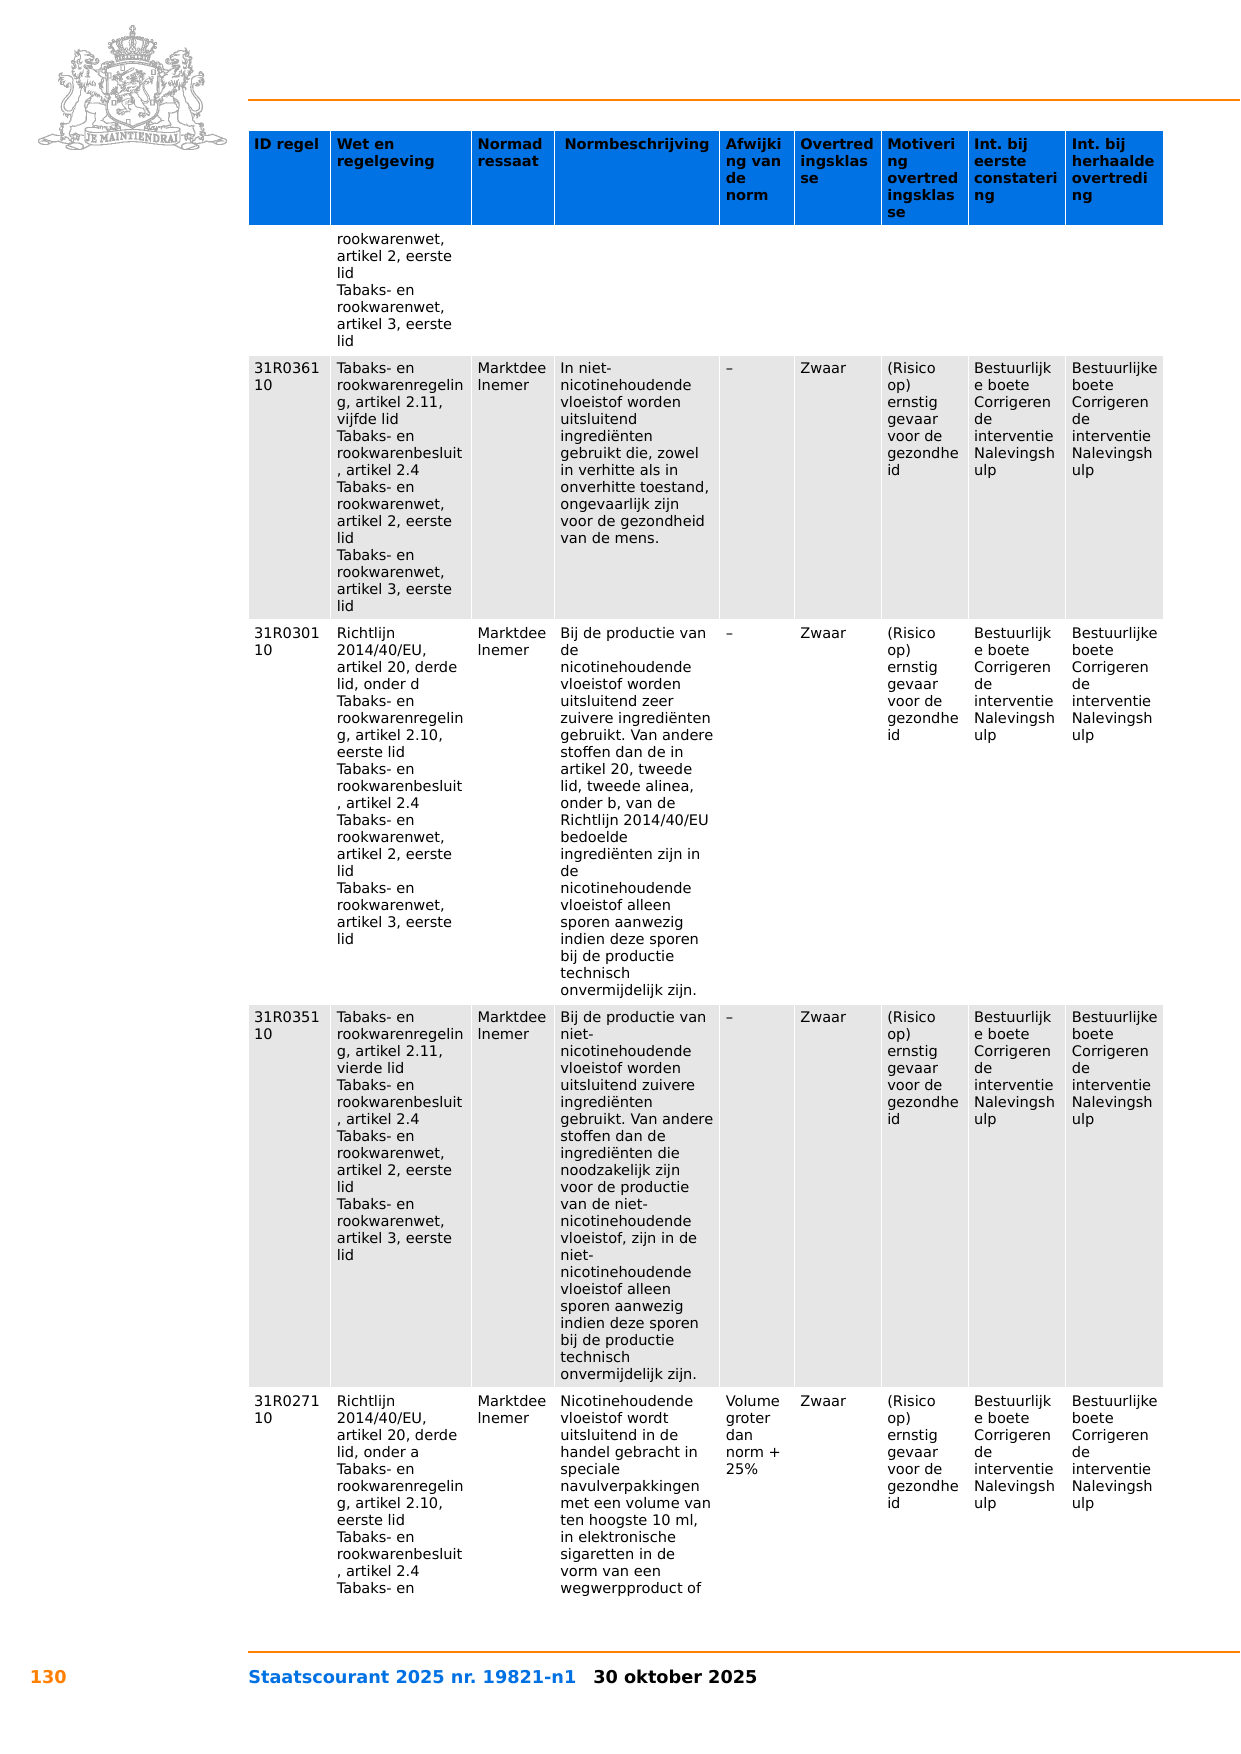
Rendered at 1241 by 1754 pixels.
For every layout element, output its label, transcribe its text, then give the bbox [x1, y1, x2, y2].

table_cell (Risico op) ernstig gevaar voor de gezondheid [882, 356, 968, 619]
table_cell Nicotinehoudende vloeistof wordt uitsluitend in de handel gebracht in speciale navulverpakkingen met een volume van ten hoogste 10 ml, in elektronische sigaretten in de vorm van een wegwerpproduct of [555, 1389, 719, 1602]
table_cell [969, 226, 1065, 354]
table_cell 31R036110 [249, 356, 330, 619]
table_cell Bestuurlijke boete Corrigerende interventie Nalevingshulp [969, 1005, 1065, 1387]
table_cell [1066, 226, 1163, 354]
table_cell [555, 226, 719, 354]
table_cell Marktdeelnemer [472, 1389, 554, 1602]
table_cell Bij de productie van niet-nicotinehoudende vloeistof worden uitsluitend zuivere ingrediënten gebruikt. Van andere stoffen dan de ingrediënten die noodzakelijk zijn voor de productie van de niet-nicotinehoudende vloeistof, zijn in de niet-nicotinehoudende vloeistof alleen sporen aanwezig indien deze sporen bij de productie technisch onvermijdelijk zijn. [555, 1005, 719, 1387]
table_cell Marktdeelnemer [472, 621, 554, 1003]
table_cell 31R030110 [249, 621, 330, 1003]
table_cell [795, 226, 881, 354]
table_cell [472, 226, 554, 354]
table_cell [249, 226, 330, 354]
table_cell (Risico op) ernstig gevaar voor de gezondheid [882, 621, 968, 1003]
table_header Overtredingsklasse [795, 131, 881, 225]
table_cell Bij de productie van de nicotinehoudende vloeistof worden uitsluitend zeer zuivere ingrediënten gebruikt. Van andere stoffen dan de in artikel 20, tweede lid, tweede alinea, onder b, van de Richtlijn 2014/40/EU bedoelde ingrediënten zijn in de nicotinehoudende vloeistof alleen sporen aanwezig indien deze sporen bij de productie technisch onvermijdelijk zijn. [555, 621, 719, 1003]
table_cell Zwaar [795, 1005, 881, 1387]
table_cell Bestuurlijke boete Corrigerende interventie Nalevingshulp [1066, 356, 1163, 619]
table_header Int. bij eerste constatering [969, 131, 1065, 225]
table_cell Volume groter dan norm + 25% [720, 1389, 794, 1602]
table_cell [720, 226, 794, 354]
table_header Int. bij herhaalde overtreding [1066, 131, 1163, 225]
table_cell Zwaar [795, 356, 881, 619]
table_cell 31R027110 [249, 1389, 330, 1602]
table_cell (Risico op) ernstig gevaar voor de gezondheid [882, 1389, 968, 1602]
table_cell – [720, 1005, 794, 1387]
table_cell (Risico op) ernstig gevaar voor de gezondheid [882, 1005, 968, 1387]
table_cell Zwaar [795, 1389, 881, 1602]
table_header ID regel [249, 131, 330, 225]
table_cell Zwaar [795, 621, 881, 1003]
table_header Motivering overtredingsklasse [882, 131, 968, 225]
table_cell Bestuurlijke boete Corrigerende interventie Nalevingshulp [1066, 1389, 1163, 1602]
table_cell Bestuurlijke boete Corrigerende interventie Nalevingshulp [969, 1389, 1065, 1602]
table_cell rookwarenwet, artikel 2, eerste lid Tabaks- en rookwarenwet, artikel 3, eerste lid [331, 226, 471, 354]
table_cell Bestuurlijke boete Corrigerende interventie Nalevingshulp [969, 356, 1065, 619]
picture [38, 25, 227, 150]
table_cell Bestuurlijke boete Corrigerende interventie Nalevingshulp [969, 621, 1065, 1003]
table_cell – [720, 621, 794, 1003]
table_header Normbeschrijving [555, 131, 719, 225]
table_cell Bestuurlijke boete Corrigerende interventie Nalevingshulp [1066, 1005, 1163, 1387]
table_cell Marktdeelnemer [472, 356, 554, 619]
table_cell – [720, 356, 794, 619]
table_cell 31R035110 [249, 1005, 330, 1387]
table_cell In niet-nicotinehoudende vloeistof worden uitsluitend ingrediënten gebruikt die, zowel in verhitte als in onverhitte toestand, ongevaarlijk zijn voor de gezondheid van de mens. [555, 356, 719, 619]
table_header Afwijking van de norm [720, 131, 794, 225]
table_cell Richtlijn 2014/40/EU, artikel 20, derde lid, onder a Tabaks- en rookwarenregeling, artikel 2.10, eerste lid Tabaks- en rookwarenbesluit, artikel 2.4 Tabaks- en [331, 1389, 471, 1602]
table_cell Tabaks- en rookwarenregeling, artikel 2.11, vierde lid Tabaks- en rookwarenbesluit, artikel 2.4 Tabaks- en rookwarenwet, artikel 2, eerste lid Tabaks- en rookwarenwet, artikel 3, eerste lid [331, 1005, 471, 1387]
table_cell Bestuurlijke boete Corrigerende interventie Nalevingshulp [1066, 621, 1163, 1003]
table_cell Marktdeelnemer [472, 1005, 554, 1387]
table_header Normadressaat [472, 131, 554, 225]
table_cell Tabaks- en rookwarenregeling, artikel 2.11, vijfde lid Tabaks- en rookwarenbesluit, artikel 2.4 Tabaks- en rookwarenwet, artikel 2, eerste lid Tabaks- en rookwarenwet, artikel 3, eerste lid [331, 356, 471, 619]
table_header Wet en regelgeving [331, 131, 471, 225]
table_cell Richtlijn 2014/40/EU, artikel 20, derde lid, onder d Tabaks- en rookwarenregeling, artikel 2.10, eerste lid Tabaks- en rookwarenbesluit, artikel 2.4 Tabaks- en rookwarenwet, artikel 2, eerste lid Tabaks- en rookwarenwet, artikel 3, eerste lid [331, 621, 471, 1003]
table_cell [882, 226, 968, 354]
